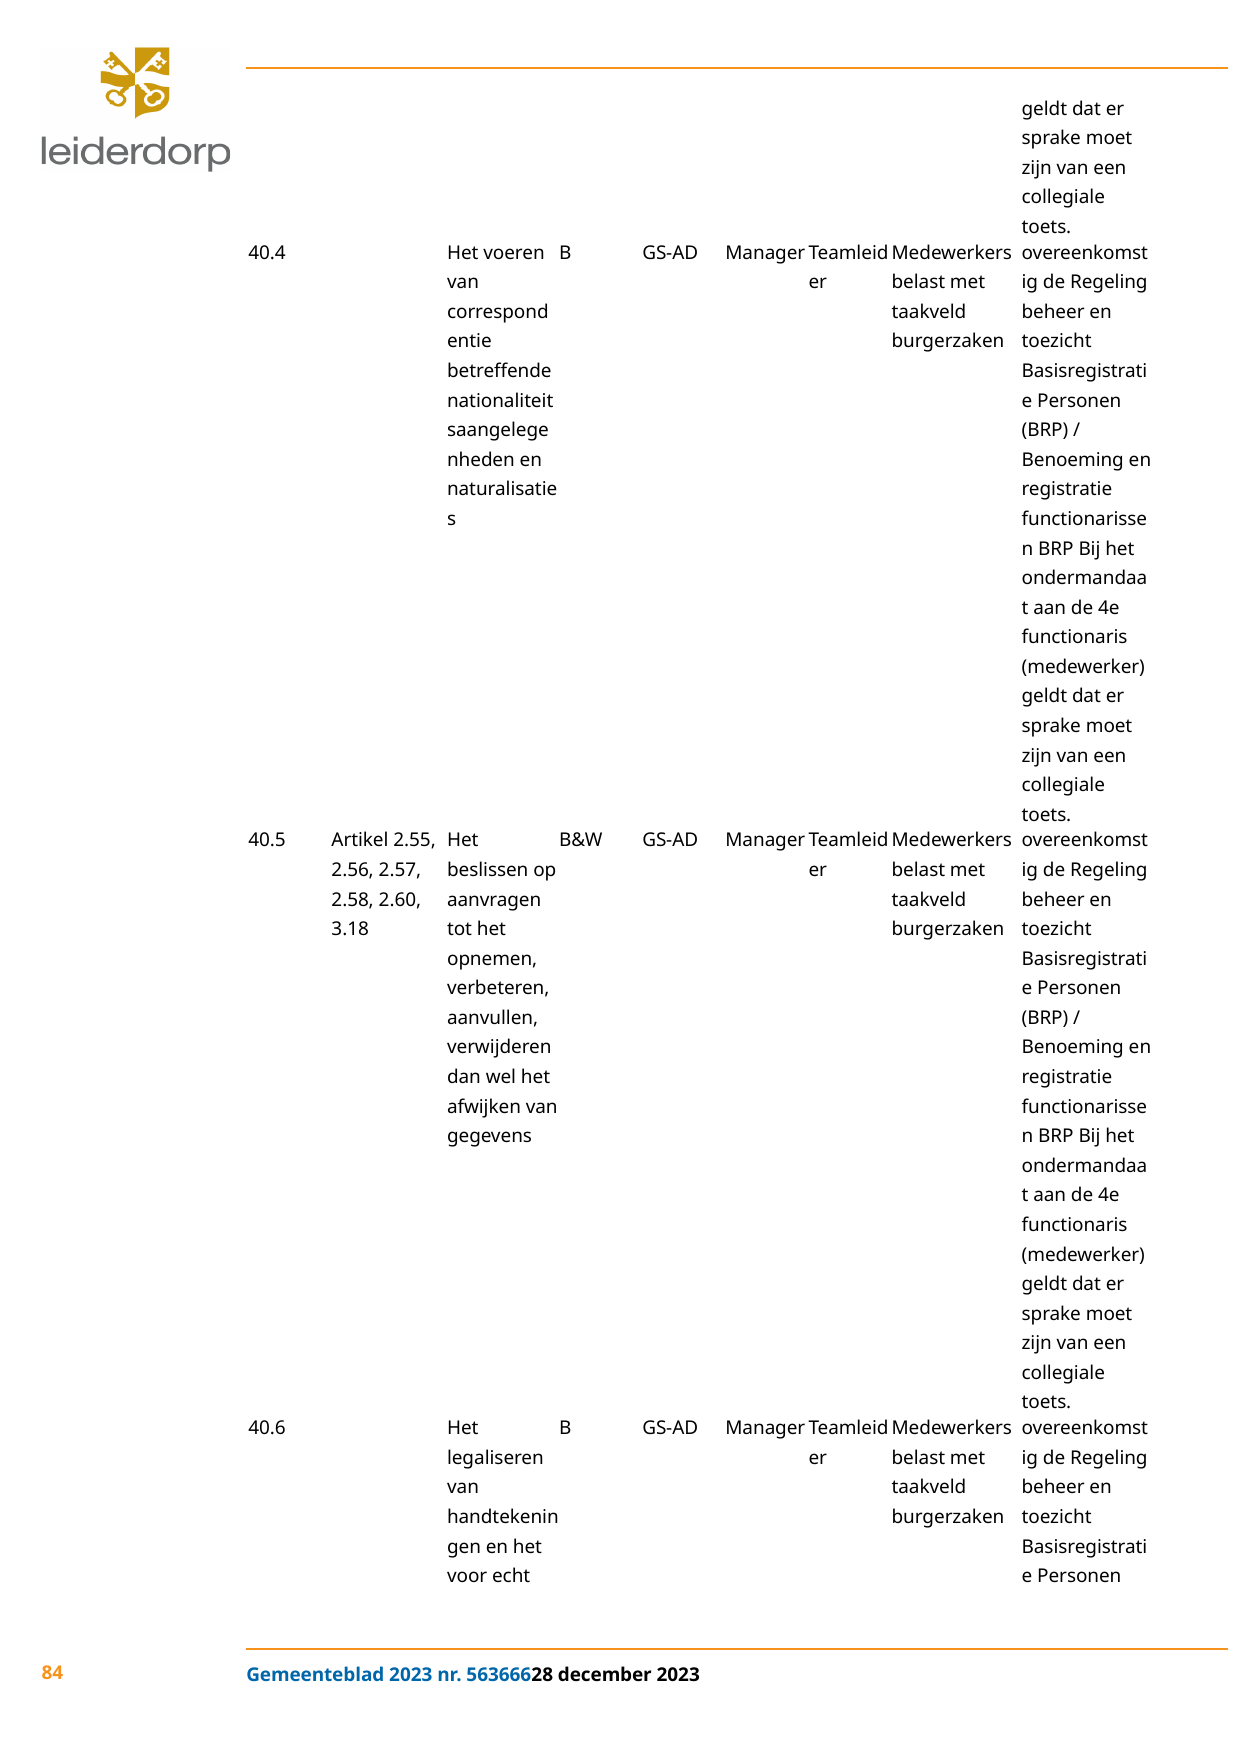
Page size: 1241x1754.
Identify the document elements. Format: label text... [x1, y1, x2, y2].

table_cell [642, 95, 725, 239]
table_cell geldt dat er sprake moet zijn van een collegiale toets. [1021, 95, 1152, 239]
table_cell Medewerkers belast met taakveld burgerzaken [891, 239, 1021, 827]
table_cell [447, 95, 559, 239]
table_cell GS-AD [642, 239, 725, 827]
table_cell 40.6 [248, 1415, 331, 1588]
table_cell [725, 95, 808, 239]
table_cell [891, 95, 1021, 239]
table_cell 40.5 [248, 827, 331, 1414]
table_cell Manager [725, 239, 808, 827]
table_cell Het legaliseren van handtekeningen en het voor echt [447, 1415, 559, 1588]
table_cell GS-AD [642, 1415, 725, 1588]
table_cell Medewerkers belast met taakveld burgerzaken [891, 1415, 1021, 1588]
table_cell Teamleider [808, 827, 891, 1414]
table_cell Het beslissen op aanvragen tot het opnemen, verbeteren, aanvullen, verwijderen dan wel het afwijken van gegevens [447, 827, 559, 1414]
table_cell overeenkomstig de Regeling beheer en toezicht Basisregistratie Personen (BRP) / Benoeming en registratie functionarissen BRP Bij het ondermandaat aan de 4e functionaris (medewerker) geldt dat er sprake moet zijn van een collegiale toets. [1021, 239, 1152, 827]
table_cell [331, 239, 447, 827]
table_cell Manager [725, 1415, 808, 1588]
table_cell [248, 95, 331, 239]
table_cell [808, 95, 891, 239]
table_cell [331, 1415, 447, 1588]
table_cell 40.4 [248, 239, 331, 827]
table_cell Het voeren van correspondentie betreffende nationaliteitsaangelegenheden en naturalisaties [447, 239, 559, 827]
table_cell [331, 95, 447, 239]
table_cell overeenkomstig de Regeling beheer en toezicht Basisregistratie Personen [1021, 1415, 1152, 1588]
table_cell overeenkomstig de Regeling beheer en toezicht Basisregistratie Personen (BRP) / Benoeming en registratie functionarissen BRP Bij het ondermandaat aan de 4e functionaris (medewerker) geldt dat er sprake moet zijn van een collegiale toets. [1021, 827, 1152, 1414]
table_cell Teamleider [808, 239, 891, 827]
table_cell [559, 95, 642, 239]
table_cell B [559, 239, 642, 827]
table_cell GS-AD [642, 827, 725, 1414]
table_cell Teamleider [808, 1415, 891, 1588]
table_cell B&W [559, 827, 642, 1414]
table_cell Artikel 2.55, 2.56, 2.57, 2.58, 2.60, 3.18 [331, 827, 447, 1414]
picture [41, 47, 231, 172]
table_cell B [559, 1415, 642, 1588]
table_cell Manager [725, 827, 808, 1414]
table_cell Medewerkers belast met taakveld burgerzaken [891, 827, 1021, 1414]
